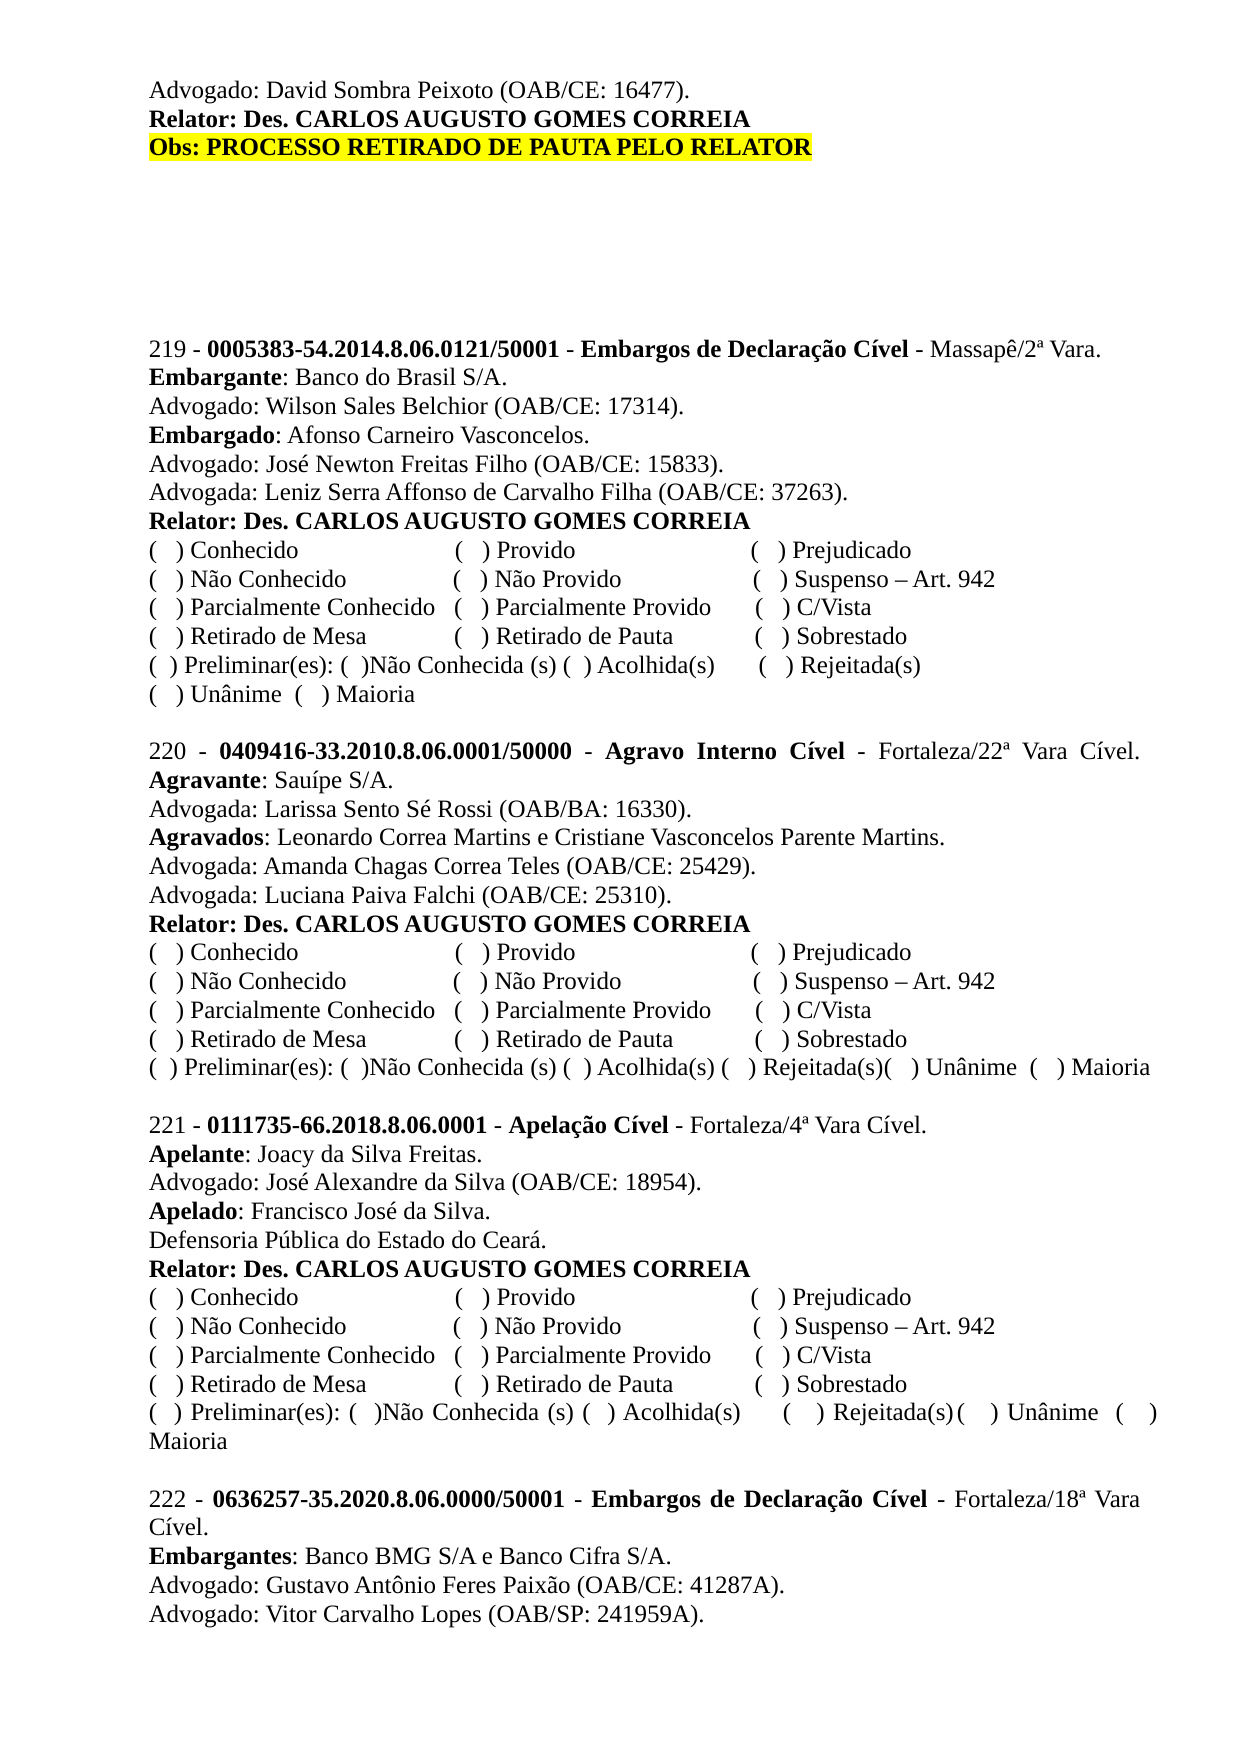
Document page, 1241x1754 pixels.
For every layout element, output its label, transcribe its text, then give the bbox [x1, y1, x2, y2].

text Relator: Des. CARLOS AUGUSTO GOMES CORREIA [148, 1254, 1141, 1282]
text Embargado: Afonso Carneiro Vasconcelos. [148, 420, 1141, 449]
text ( ) Não Conhecido ( ) Não Provido ( ) Suspenso – Art. 942 [148, 966, 1158, 995]
text ( ) Unânime ( ) Maioria [148, 679, 1158, 707]
text Relator: Des. CARLOS AUGUSTO GOMES CORREIA [148, 909, 1141, 937]
text 222 - 0636257-35.2020.8.06.0000/50001 - Embargos de Declaração Cível - Fortaleza/18ª Vara Cível. [148, 1484, 1141, 1541]
text Advogada: Amanda Chagas Correa Teles (OAB/CE: 25429). [148, 851, 1141, 880]
text Advogado: Vitor Carvalho Lopes (OAB/SP: 241959A). [148, 1599, 1141, 1627]
text Advogada: Leniz Serra Affonso de Carvalho Filha (OAB/CE: 37263). [148, 477, 1141, 506]
text Advogado: José Alexandre da Silva (OAB/CE: 18954). [148, 1167, 1141, 1196]
text ( ) Preliminar(es): ( )Não Conhecida (s) ( ) Acolhida(s) ( ) Rejeitada(s)( ) Unânime ( ) Maioria [148, 1397, 1158, 1455]
text 221 - 0111735-66.2018.8.06.0001 - Apelação Cível - Fortaleza/4ª Vara Cível. [148, 1110, 1141, 1139]
text ( ) Retirado de Mesa ( ) Retirado de Pauta ( ) Sobrestado [148, 1369, 1158, 1397]
text Advogado: José Newton Freitas Filho (OAB/CE: 15833). [148, 449, 1141, 477]
text Advogada: Luciana Paiva Falchi (OAB/CE: 25310). [148, 880, 1141, 909]
text ( ) Retirado de Mesa ( ) Retirado de Pauta ( ) Sobrestado [148, 1024, 1158, 1052]
text 220 - 0409416-33.2010.8.06.0001/50000 - Agravo Interno Cível - Fortaleza/22ª Vara Cível. Agravante: Sauípe S/A. [148, 736, 1141, 794]
text Embargantes: Banco BMG S/A e Banco Cifra S/A. [148, 1541, 1141, 1570]
text ( ) Preliminar(es): ( )Não Conhecida (s) ( ) Acolhida(s) ( ) Rejeitada(s)( ) Unânime ( ) Maioria [148, 1052, 1158, 1081]
text Agravados: Leonardo Correa Martins e Cristiane Vasconcelos Parente Martins. [148, 822, 1141, 851]
text ( ) Preliminar(es): ( )Não Conhecida (s) ( ) Acolhida(s) ( ) Rejeitada(s) [148, 650, 1158, 679]
text Advogado: Wilson Sales Belchior (OAB/CE: 17314). [148, 391, 1141, 420]
text Obs: PROCESSO RETIRADO DE PAUTA PELO RELATOR [148, 132, 1141, 161]
text ( ) Conhecido ( ) Provido ( ) Prejudicado [148, 937, 1141, 966]
text Apelado: Francisco José da Silva. [148, 1196, 1141, 1225]
text Apelante: Joacy da Silva Freitas. [148, 1139, 1141, 1167]
text Advogada: Larissa Sento Sé Rossi (OAB/BA: 16330). [148, 794, 1141, 822]
text Advogado: Gustavo Antônio Feres Paixão (OAB/CE: 41287A). [148, 1570, 1141, 1599]
text ( ) Conhecido ( ) Provido ( ) Prejudicado [148, 1282, 1141, 1311]
text Embargante: Banco do Brasil S/A. [148, 362, 1141, 391]
text ( ) Não Conhecido ( ) Não Provido ( ) Suspenso – Art. 942 [148, 564, 1158, 592]
text Relator: Des. CARLOS AUGUSTO GOMES CORREIA [148, 104, 1141, 132]
text Relator: Des. CARLOS AUGUSTO GOMES CORREIA [148, 506, 1141, 535]
text Defensoria Pública do Estado do Ceará. [148, 1225, 1141, 1254]
text Advogado: David Sombra Peixoto (OAB/CE: 16477). [148, 75, 1141, 104]
text ( ) Parcialmente Conhecido ( ) Parcialmente Provido ( ) C/Vista [148, 592, 1158, 621]
text ( ) Parcialmente Conhecido ( ) Parcialmente Provido ( ) C/Vista [148, 1340, 1158, 1369]
text 219 - 0005383-54.2014.8.06.0121/50001 - Embargos de Declaração Cível - Massapê/2ª Vara. [148, 334, 1141, 362]
text ( ) Parcialmente Conhecido ( ) Parcialmente Provido ( ) C/Vista [148, 995, 1158, 1024]
text ( ) Retirado de Mesa ( ) Retirado de Pauta ( ) Sobrestado [148, 621, 1158, 650]
text ( ) Não Conhecido ( ) Não Provido ( ) Suspenso – Art. 942 [148, 1311, 1158, 1340]
text ( ) Conhecido ( ) Provido ( ) Prejudicado [148, 535, 1141, 564]
